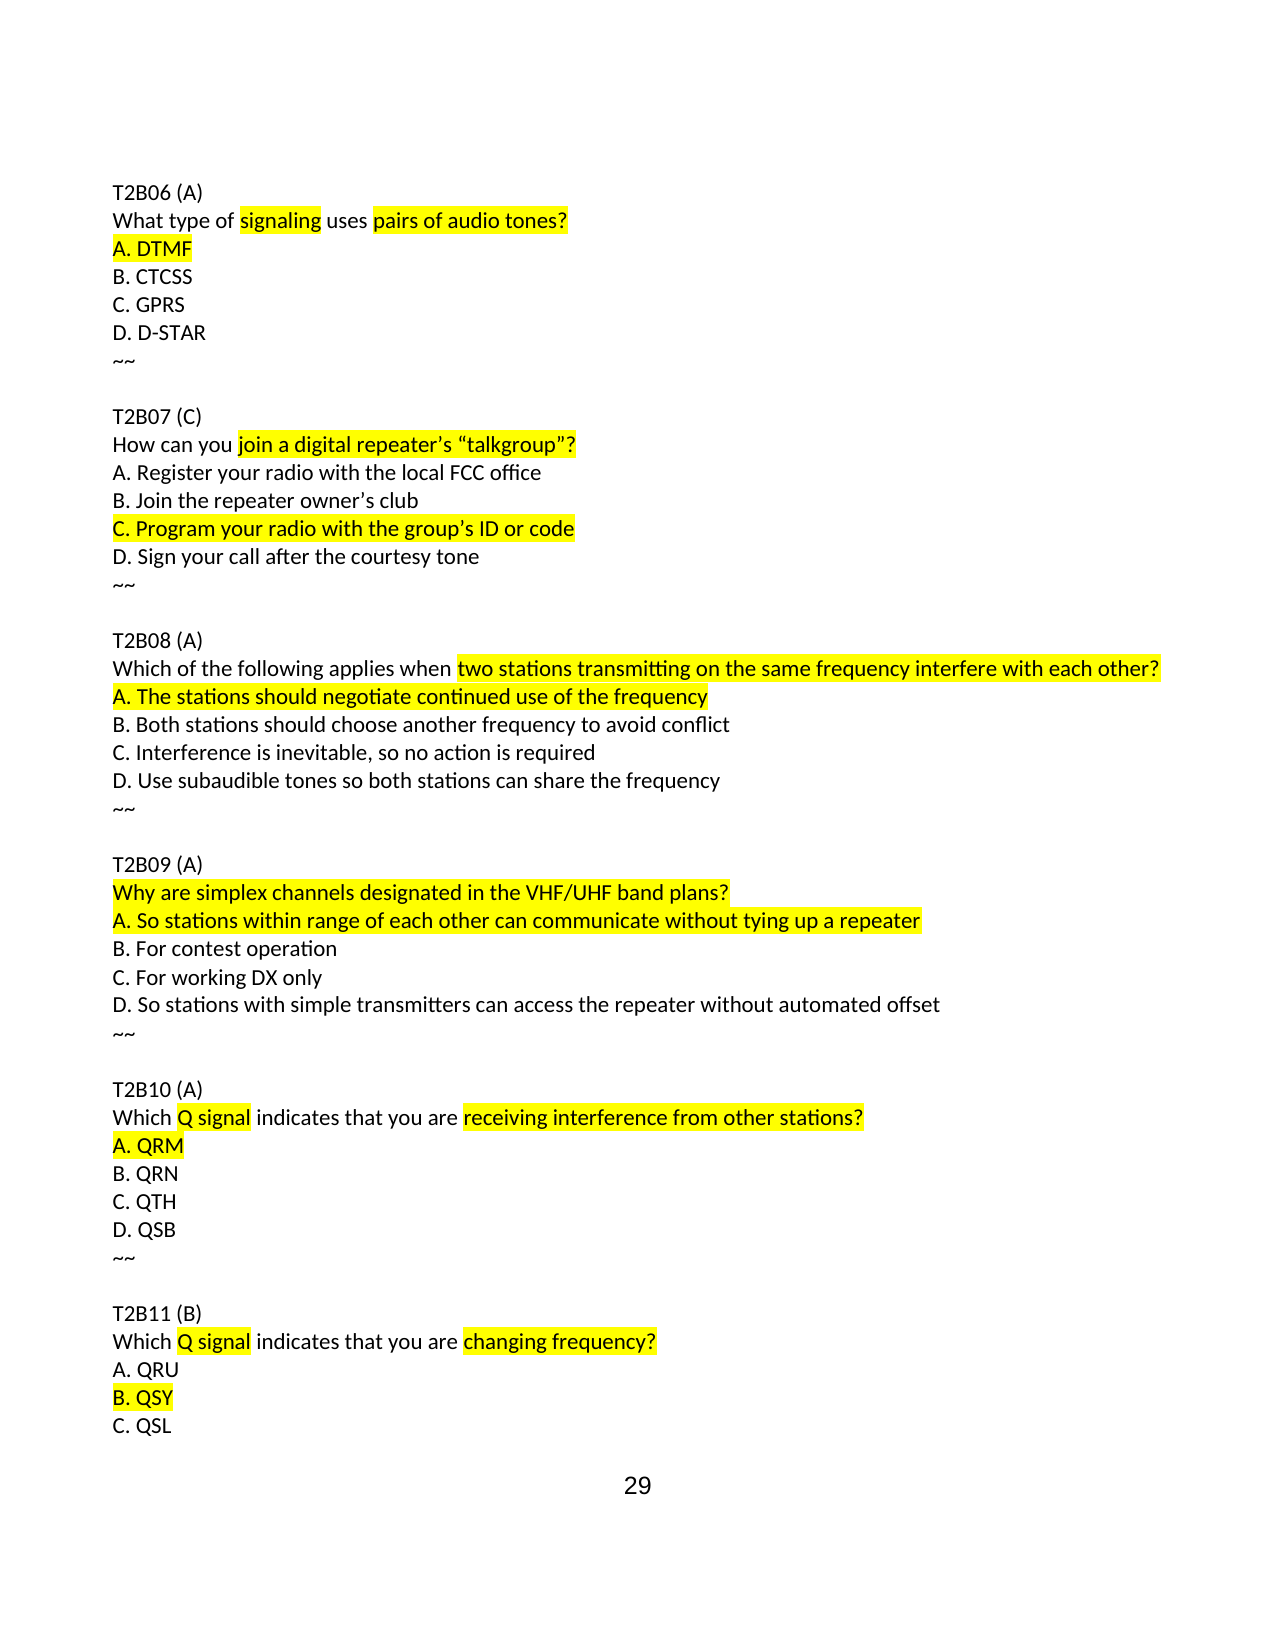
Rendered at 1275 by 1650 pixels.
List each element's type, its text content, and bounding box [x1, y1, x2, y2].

text ~~ [112, 1243, 1162, 1271]
text T2B11 (B) [112, 1299, 1162, 1327]
text D. Use subaudible tones so both stations can share the frequency [112, 766, 1162, 794]
text C. For working DX only [112, 963, 1162, 991]
text T2B08 (A) [112, 626, 1162, 654]
text ~~ [112, 570, 1162, 598]
text T2B10 (A) [112, 1075, 1162, 1103]
text Which of the following applies when two stations transmitting on the same frequency interfere with each other? [112, 654, 1162, 682]
text What type of signaling uses pairs of audio tones? [112, 206, 1162, 234]
text ~~ [112, 794, 1162, 822]
text A. QRM [112, 1131, 1162, 1159]
text D. Sign your call after the courtesy tone [112, 542, 1162, 570]
text ~~ [112, 346, 1162, 374]
text B. For contest operation [112, 934, 1162, 963]
text T2B09 (A) [112, 851, 1162, 878]
text B. QRN [112, 1159, 1162, 1187]
text B. QSY [112, 1383, 1162, 1411]
text A. So stations within range of each other can communicate without tying up a repeater [112, 907, 1162, 934]
text Why are simplex channels designated in the VHF/UHF band plans? [112, 878, 1162, 907]
text Which Q signal indicates that you are receiving interference from other stations? [112, 1103, 1162, 1131]
text A. The stations should negotiate continued use of the frequency [112, 682, 1162, 710]
text D. QSB [112, 1215, 1162, 1243]
text A. Register your radio with the local FCC office [112, 458, 1162, 486]
text D. So stations with simple transmitters can access the repeater without automated offset [112, 991, 1162, 1019]
text Which Q signal indicates that you are changing frequency? [112, 1327, 1162, 1355]
text B. Both stations should choose another frequency to avoid conflict [112, 710, 1162, 738]
text D. D-STAR [112, 318, 1162, 346]
text C. Program your radio with the group’s ID or code [112, 514, 1162, 542]
text A. QRU [112, 1355, 1162, 1383]
text T2B07 (C) [112, 402, 1162, 430]
text T2B06 (A) [112, 178, 1162, 206]
text A. DTMF [112, 234, 1162, 262]
text C. QSL [112, 1411, 1162, 1439]
text ~~ [112, 1019, 1162, 1047]
text How can you join a digital repeater’s “talkgroup”? [112, 430, 1162, 458]
text B. CTCSS [112, 262, 1162, 290]
text C. Interference is inevitable, so no action is required [112, 738, 1162, 766]
text C. GPRS [112, 290, 1162, 318]
text B. Join the repeater owner’s club [112, 486, 1162, 514]
text C. QTH [112, 1187, 1162, 1215]
